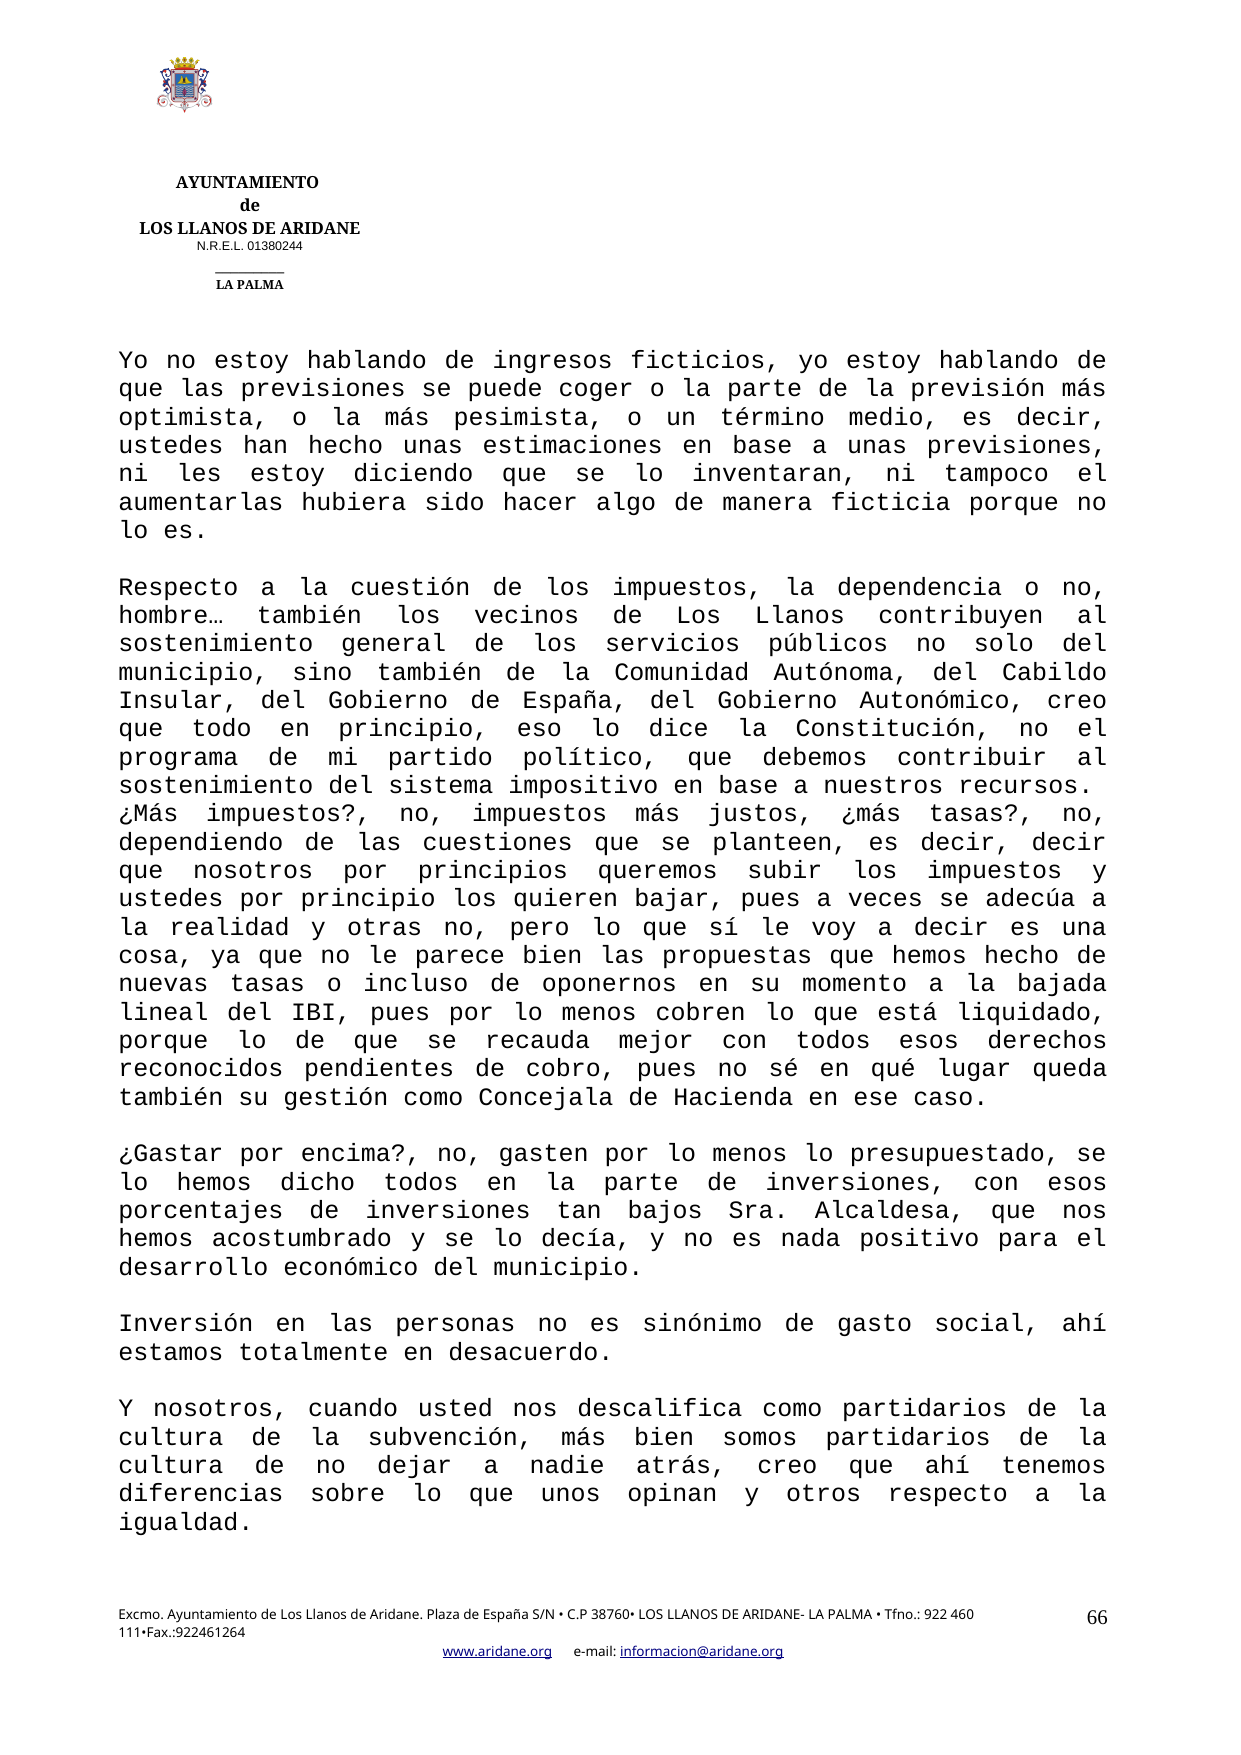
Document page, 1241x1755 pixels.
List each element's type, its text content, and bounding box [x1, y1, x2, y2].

subtitle Y nosotros, cuando usted nos descalifica como partidarios de la cultura de la subvención, más bien somos partidarios de la cultura de no dejar a nadie atrás, creo que ahí tenemos diferencias sobre lo que unos opinan y otros respecto a la igualdad. [118, 1396, 1107, 1538]
subtitle Inversión en las personas no es sinónimo de gasto social, ahí estamos totalmente en desacuerdo. [118, 1311, 1107, 1368]
subtitle ¿Más impuestos?, no, impuestos más justos, ¿más tasas?, no, dependiendo de las cuestiones que se planteen, es decir, decir que nosotros por principios queremos subir los impuestos y ustedes por principio los quieren bajar, pues a veces se adecúa a la realidad y otras no, pero lo que sí le voy a decir es una cosa, ya que no le parece bien las propuestas que hemos hecho de nuevas tasas o incluso de oponernos en su momento a la bajada lineal del IBI, pues por lo menos cobren lo que está liquidado, porque lo de que se recauda mejor con todos esos derechos reconocidos pendientes de cobro, pues no sé en qué lugar queda también su gestión como Concejala de Hacienda en ese caso. [118, 801, 1107, 1113]
subtitle Respecto a la cuestión de los impuestos, la dependencia o no, hombre… también los vecinos de Los Llanos contribuyen al sostenimiento general de los servicios públicos no solo del municipio, sino también de la Comunidad Autónoma, del Cabildo Insular, del Gobierno de España, del Gobierno Autonómico, creo que todo en principio, eso lo dice la Constitución, no el programa de mi partido político, que debemos contribuir al sostenimiento del sistema impositivo en base a nuestros recursos. [118, 574, 1107, 801]
subtitle ¿Gastar por encima?, no, gasten por lo menos lo presupuestado, se lo hemos dicho todos en la parte de inversiones, con esos porcentajes de inversiones tan bajos Sra. Alcaldesa, que nos hemos acostumbrado y se lo decía, y no es nada positivo para el desarrollo económico del municipio. [118, 1141, 1107, 1283]
subtitle Yo no estoy hablando de ingresos ficticios, yo estoy hablando de que las previsiones se puede coger o la parte de la previsión más optimista, o la más pesimista, o un término medio, es decir, ustedes han hecho unas estimaciones en base a unas previsiones, ni les estoy diciendo que se lo inventaran, ni tampoco el aumentarlas hubiera sido hacer algo de manera ficticia porque no lo es. [118, 348, 1107, 546]
